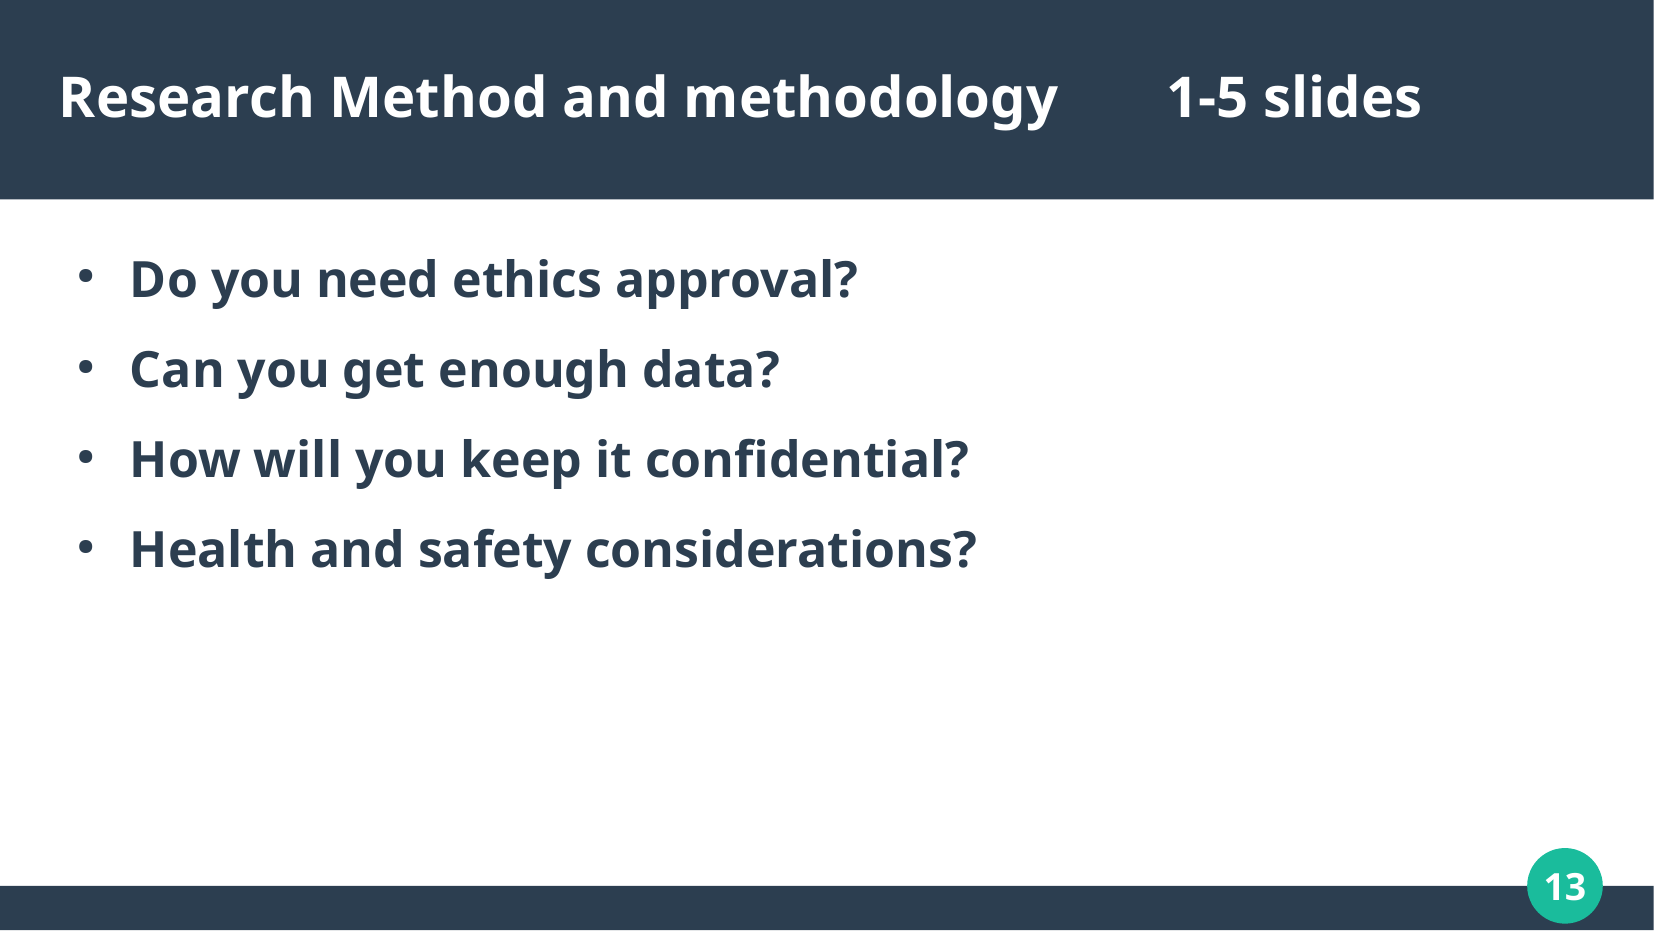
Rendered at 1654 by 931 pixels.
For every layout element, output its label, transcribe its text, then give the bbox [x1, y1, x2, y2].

title Research Method and methodology 1-5 slides [59, 37, 1595, 155]
list Do you need ethics approval? Can you get enough data? How will you keep it confidential? Health and safety considerations? [59, 243, 1595, 864]
